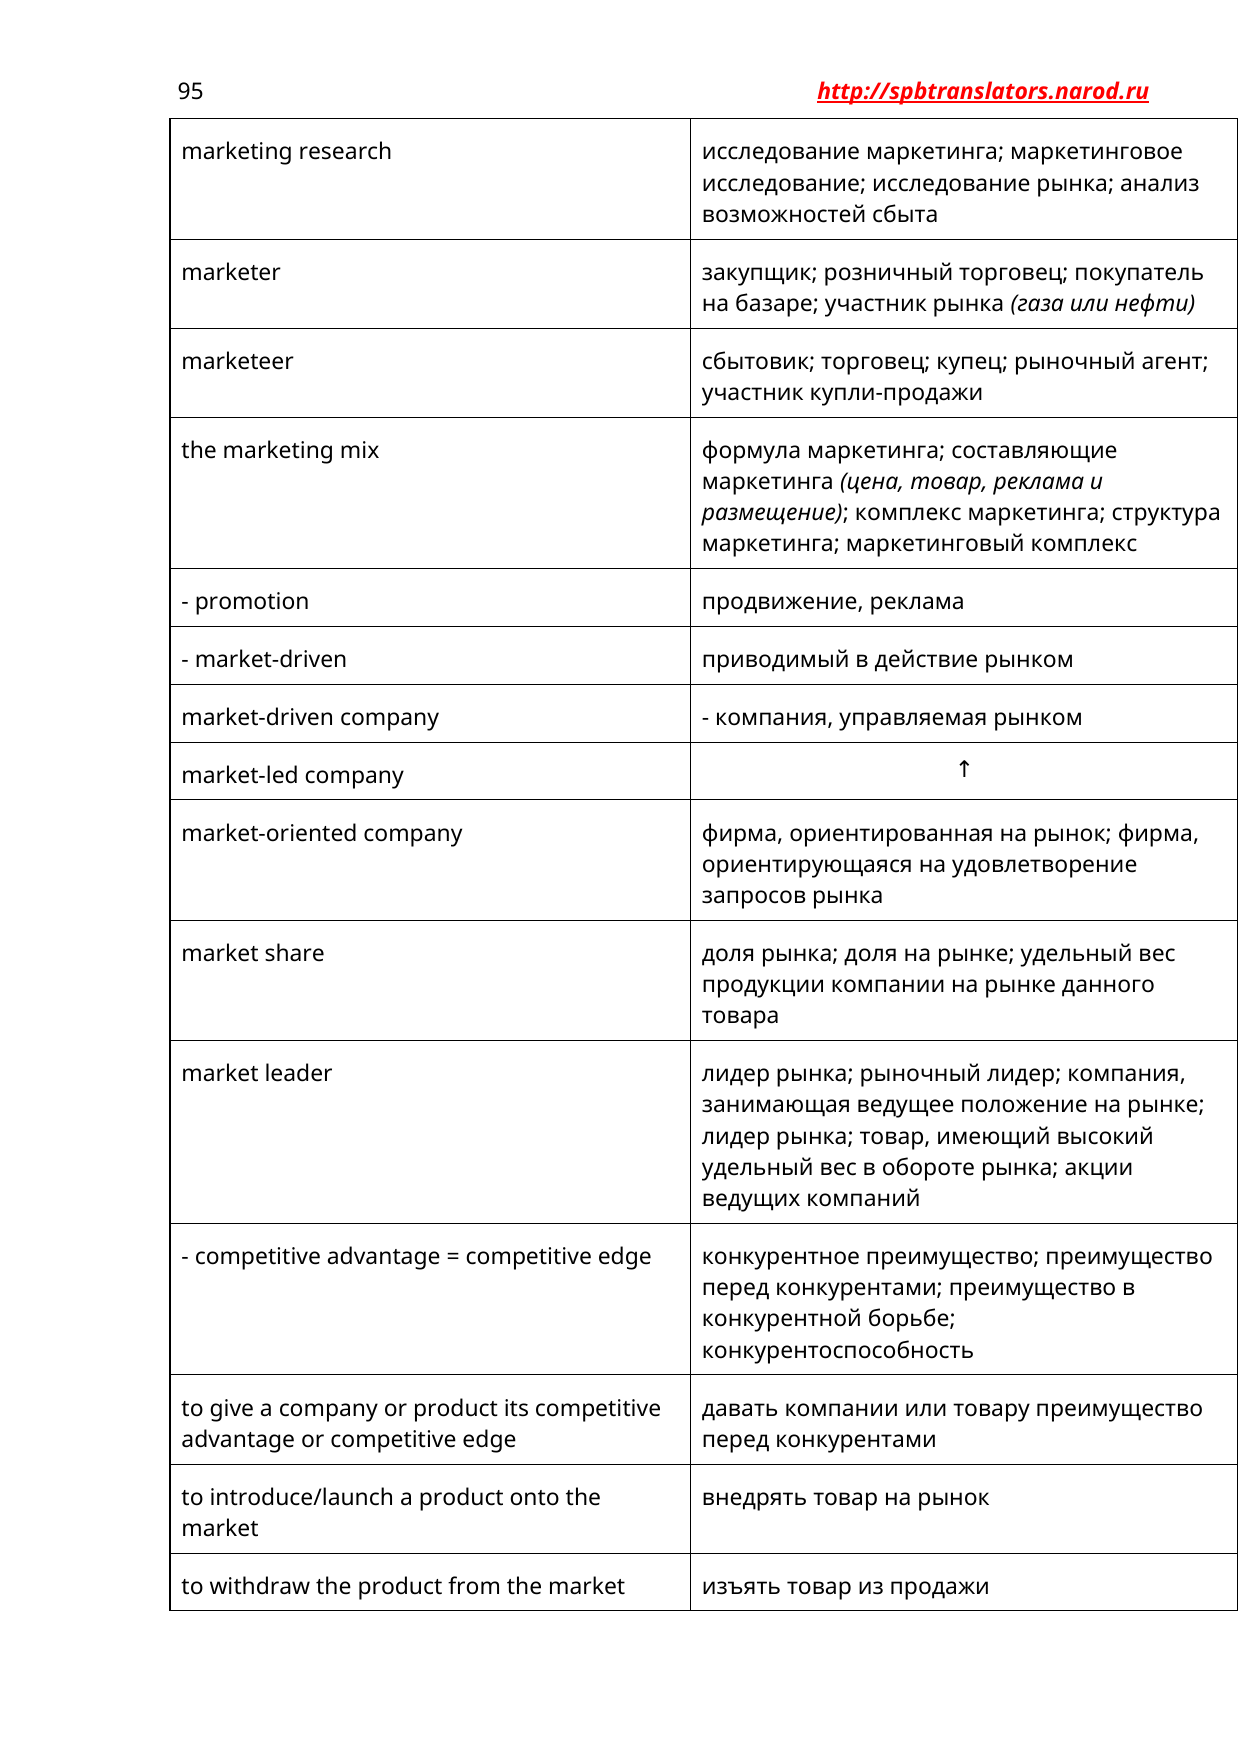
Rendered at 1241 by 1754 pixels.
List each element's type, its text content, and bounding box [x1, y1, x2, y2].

table_cell - promotion [171, 569, 690, 626]
table_cell marketing research [171, 119, 690, 238]
table_cell to give a company or product its competitive advantage or competitive edge [171, 1375, 690, 1463]
table_cell лидер рынка; рыночный лидер; компания, занимающая ведущее положение на рынке; лидер рынка; товар, имеющий высокий удельный вес в обороте рынка; акции ведущих компаний [691, 1041, 1237, 1223]
table_cell продвижение, реклама [691, 569, 1237, 626]
table_cell внедрять товар на рынок [691, 1465, 1237, 1552]
table_cell market-led company [171, 743, 690, 799]
table_cell изъять товар из продажи [691, 1554, 1237, 1610]
table_cell the marketing mix [171, 418, 690, 568]
table_cell исследование маркетинга; маркетинговое исследование; исследование рынка; анализ возможностей сбыта [691, 119, 1237, 238]
table_cell market-oriented company [171, 800, 690, 920]
table_cell доля рынка; доля на рынке; удельный вес продукции компании на рынке данного товара [691, 921, 1237, 1040]
table_cell market leader [171, 1041, 690, 1223]
table_cell marketer [171, 240, 690, 327]
table_cell формула маркетинга; составляющие маркетинга (цена, товар, реклама и размещение); комплекс маркетинга; структура маркетинга; маркетинговый комплекс [691, 418, 1237, 568]
table_cell to introduce/launch a product onto the market [171, 1465, 690, 1552]
table_cell - competitive advantage = competitive edge [171, 1224, 690, 1374]
table_cell - компания, управляемая рынком [691, 685, 1237, 742]
table_cell приводимый в действие рынком [691, 627, 1237, 684]
table_cell сбытовик; торговец; купец; рыночный агент; участник купли-продажи [691, 329, 1237, 417]
table_cell закупщик; розничный торговец; покупатель на базаре; участник рынка (газа или нефти) [691, 240, 1237, 327]
table_cell market-driven company [171, 685, 690, 742]
table_cell фирма, ориентированная на рынок; фирма, ориентирующаяся на удовлетворение запросов рынка [691, 800, 1237, 920]
table_cell marketeer [171, 329, 690, 417]
table_cell ↑ [691, 743, 1237, 799]
table_cell - market-driven [171, 627, 690, 684]
table_cell конкурентное преимущество; преимущество перед конкурентами; преимущество в конкурентной борьбе; конкурентоспособность [691, 1224, 1237, 1374]
table_cell to withdraw the product from the market [171, 1554, 690, 1610]
table_cell давать компании или товару преимущество перед конкурентами [691, 1375, 1237, 1463]
table_cell market share [171, 921, 690, 1040]
